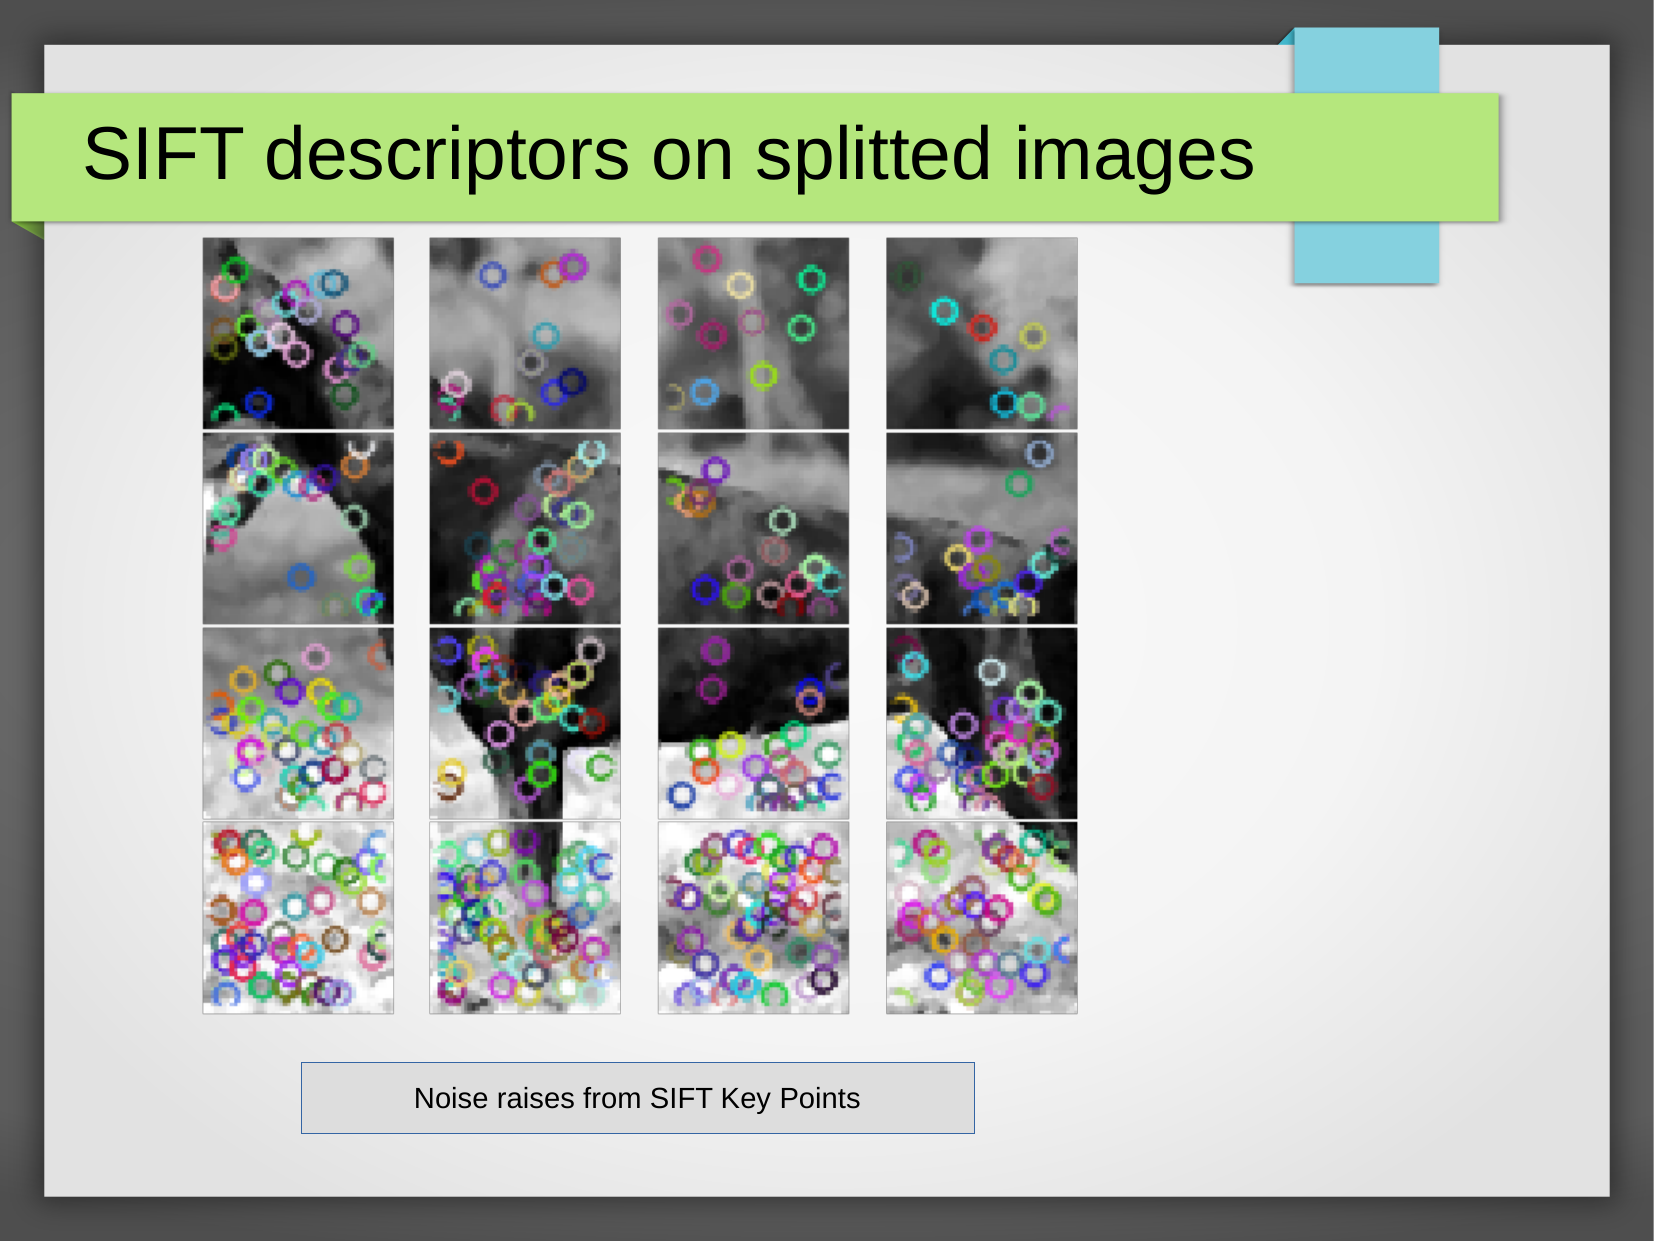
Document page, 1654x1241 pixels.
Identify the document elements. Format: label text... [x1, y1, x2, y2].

title SIFT descriptors on splitted images [82, 94, 1264, 213]
text_box Noise raises from SIFT Key Points [301, 1062, 975, 1134]
picture [0, 0, 1654, 1241]
